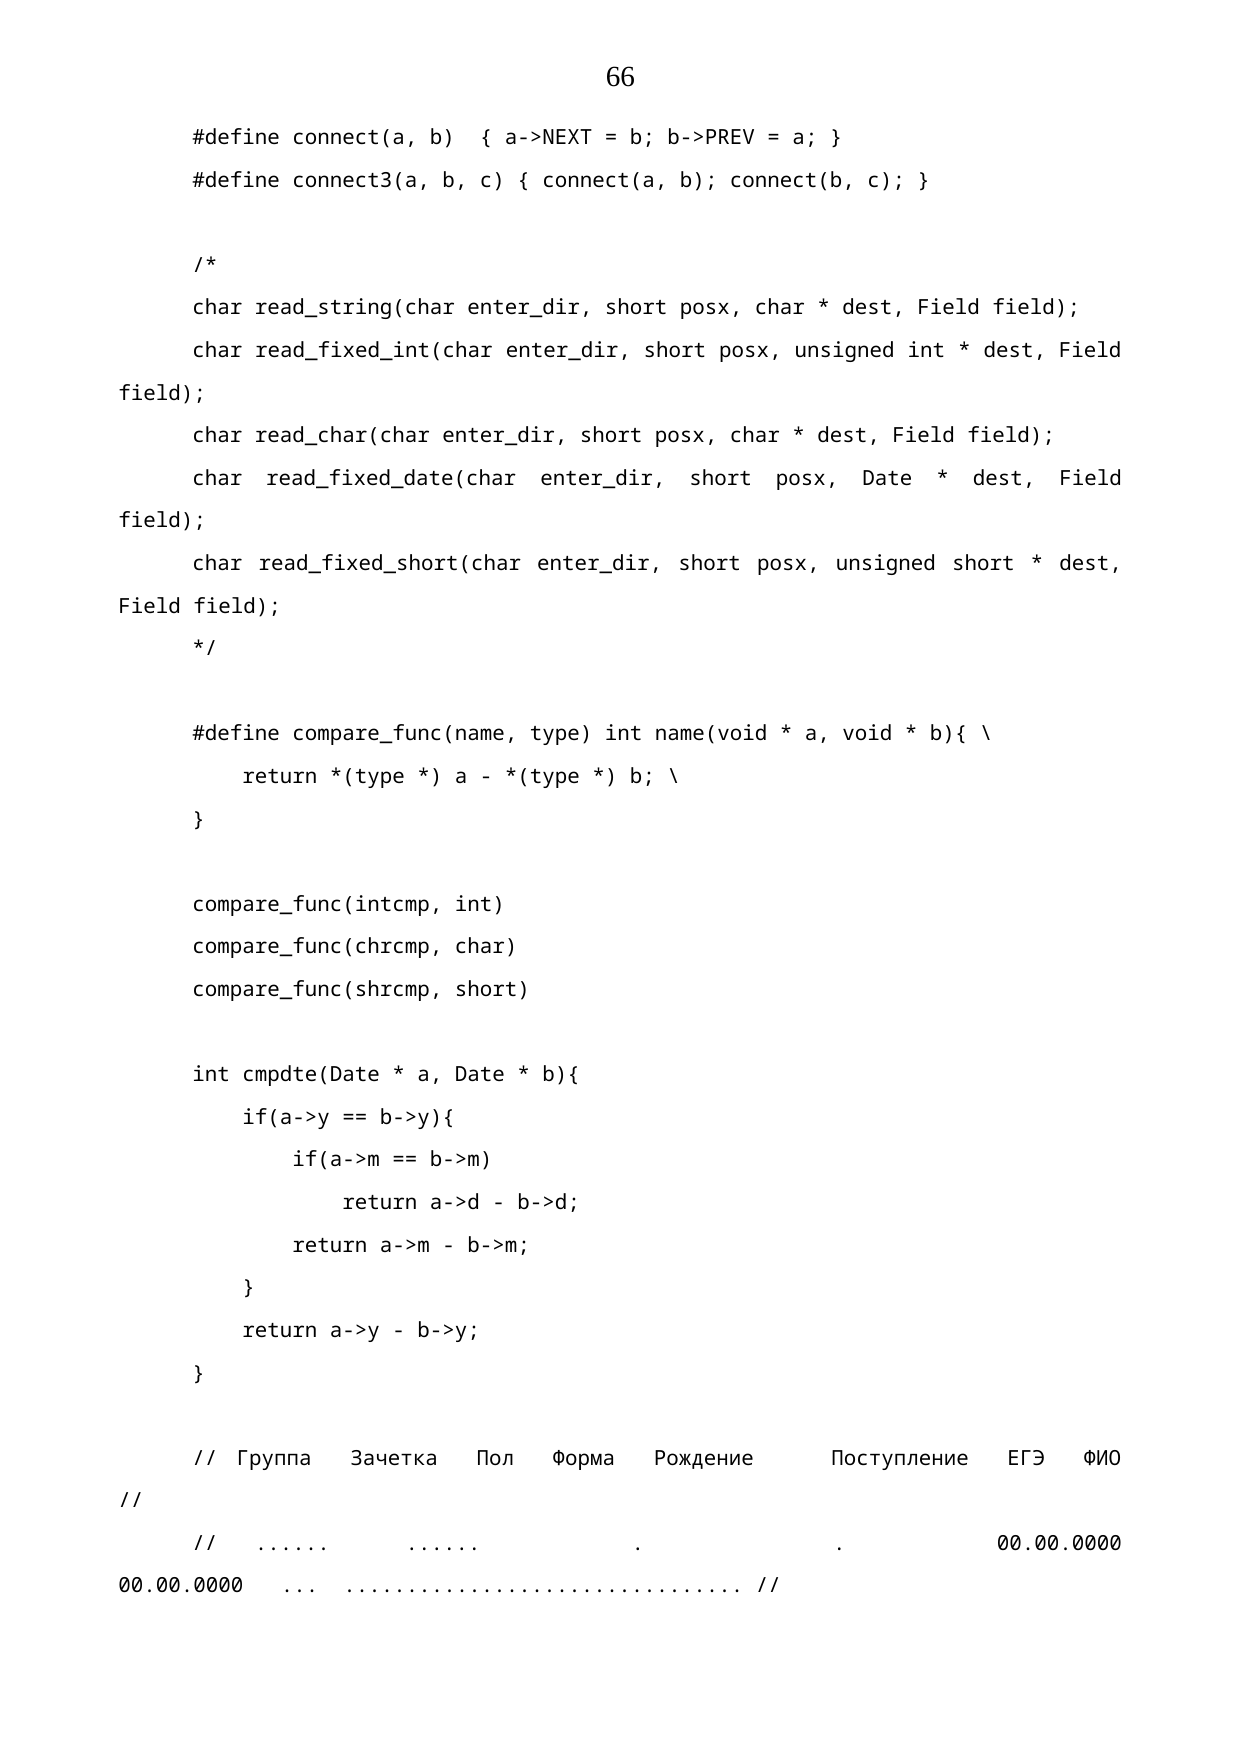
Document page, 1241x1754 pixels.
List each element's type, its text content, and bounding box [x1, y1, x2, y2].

text #define connect3(a, b, c) { connect(a, b); connect(b, c); } [118, 165, 1122, 193]
text } [118, 1358, 1122, 1386]
text // ...... ...... . . 00.00.0000 00.00.0000 ... ................................ // [118, 1528, 1122, 1599]
text /* [118, 250, 1122, 278]
text if(a->y == b->y){ [118, 1102, 1122, 1130]
text compare_func(chrcmp, char) [118, 932, 1122, 960]
text // Группа Зачетка Пол Форма Рождение Поступление ЕГЭ ФИО // [118, 1443, 1122, 1514]
text } [118, 804, 1122, 832]
text char read_fixed_date(char enter_dir, short posx, Date * dest, Field field); [118, 463, 1122, 534]
text char read_fixed_short(char enter_dir, short posx, unsigned short * dest, Field field); [118, 548, 1122, 619]
text if(a->m == b->m) [118, 1144, 1122, 1173]
text return a->y - b->y; [118, 1315, 1122, 1343]
text int cmpdte(Date * a, Date * b){ [118, 1059, 1122, 1088]
text char read_string(char enter_dir, short posx, char * dest, Field field); [118, 292, 1122, 321]
text #define compare_func(name, type) int name(void * a, void * b){ \ [118, 718, 1122, 747]
text return a->m - b->m; [118, 1230, 1122, 1258]
text compare_func(intcmp, int) [118, 889, 1122, 917]
text */ [118, 633, 1122, 662]
text compare_func(shrcmp, short) [118, 974, 1122, 1003]
text char read_char(char enter_dir, short posx, char * dest, Field field); [118, 420, 1122, 449]
text return a->d - b->d; [118, 1187, 1122, 1216]
text return *(type *) a - *(type *) b; \ [118, 761, 1122, 789]
text } [118, 1272, 1122, 1301]
text char read_fixed_int(char enter_dir, short posx, unsigned int * dest, Field field); [118, 335, 1122, 406]
text #define connect(a, b) { a->NEXT = b; b->PREV = a; } [118, 122, 1122, 151]
